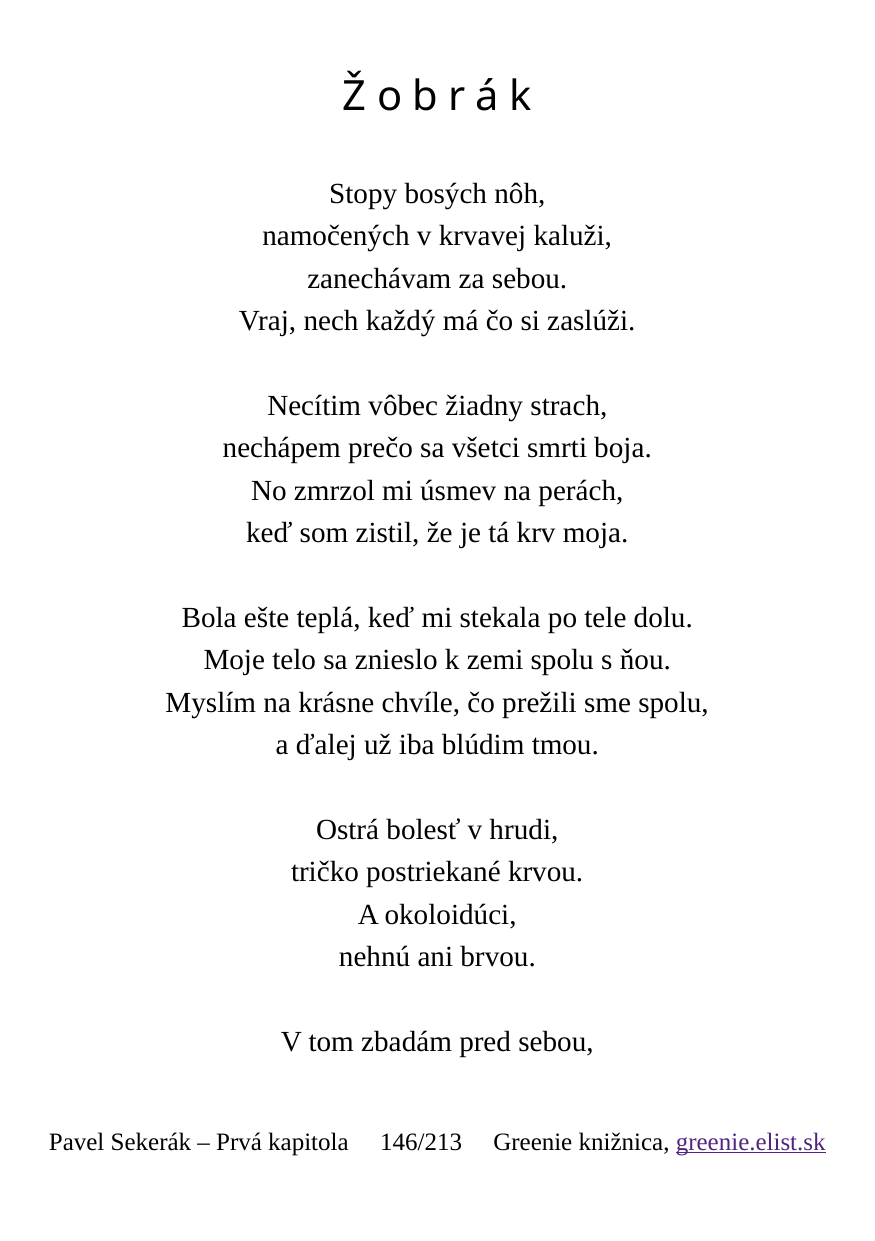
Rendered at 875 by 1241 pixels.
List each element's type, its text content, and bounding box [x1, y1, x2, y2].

text Ostrá bolesť v hrudi, [41, 812, 833, 846]
text Moje telo sa znieslo k zemi spolu s ňou. [41, 642, 833, 676]
subtitle Žobrák [41, 66, 833, 123]
text zanechávam za sebou. [41, 261, 833, 294]
text tričko postriekané krvou. [41, 854, 833, 888]
text a ďalej už iba blúdim tmou. [41, 727, 833, 761]
text V tom zbadám pred sebou, [41, 1024, 833, 1057]
text nechápem prečo sa všetci smrti boja. [41, 430, 833, 464]
text Necítim vôbec žiadny strach, [41, 388, 833, 422]
text Myslím na krásne chvíle, čo prežili sme spolu, [41, 685, 833, 718]
text Vraj, nech každý má čo si zaslúži. [41, 303, 833, 337]
text nehnú ani brvou. [41, 939, 833, 973]
text Stopy bosých nôh, [41, 176, 833, 209]
text Bola ešte teplá, keď mi stekala po tele dolu. [41, 600, 833, 633]
text namočených v krvavej kaluži, [41, 218, 833, 252]
text A okoloidúci, [41, 897, 833, 930]
text No zmrzol mi úsmev na perách, [41, 473, 833, 506]
text keď som zistil, že je tá krv moja. [41, 515, 833, 549]
